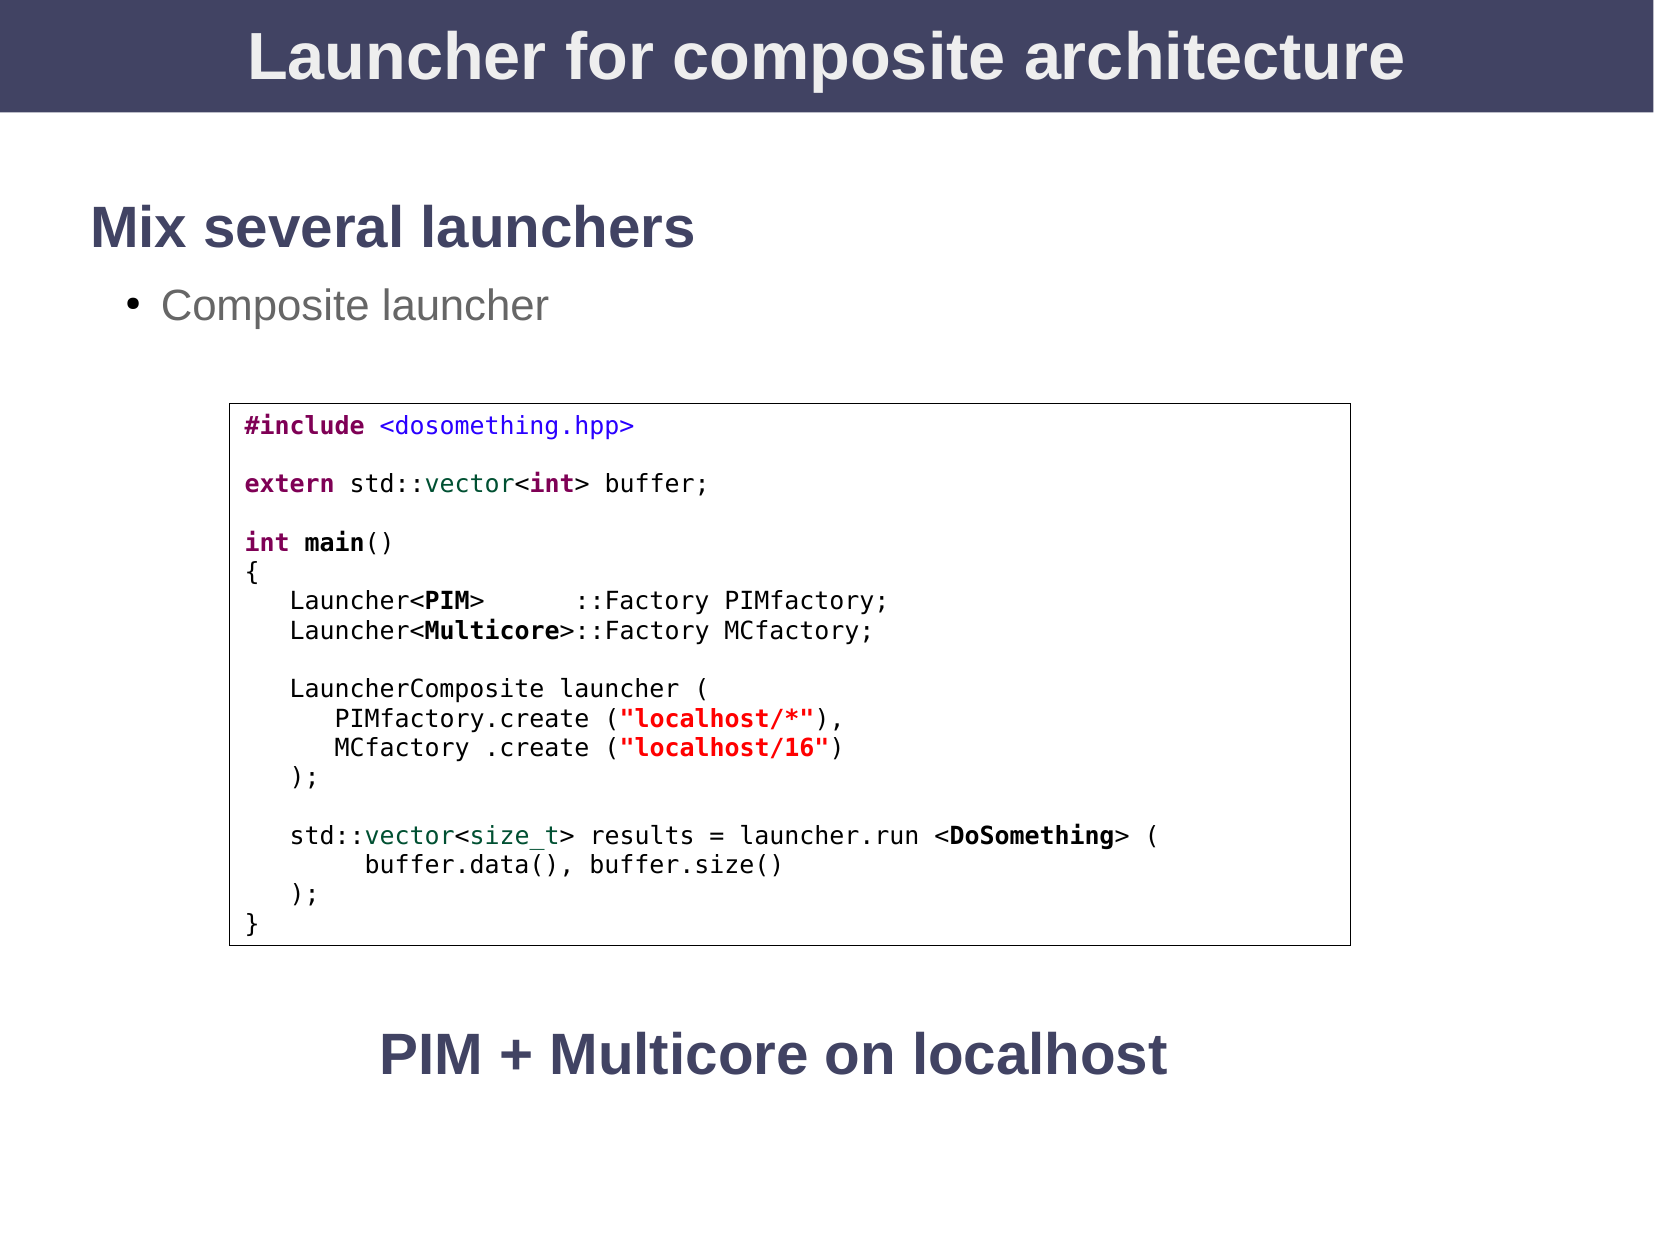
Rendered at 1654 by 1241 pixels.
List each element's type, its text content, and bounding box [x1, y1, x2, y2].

text_box Mix several launchers Composite launcher [75, 187, 1613, 342]
text_box PIM + Multicore on localhost [276, 1014, 1289, 1095]
text_box #include <dosomething.hpp> extern std::vector<int> buffer; int main() { Launcher<PIM> ::Factory PIMfactory; Launcher<Multicore>::Factory MCfactory; LauncherComposite launcher ( PIMfactory.create ("localhost/*"), MCfactory .create ("localhost/16") ); std::vector<size_t> results = launcher.run <DoSomething> ( buffer.data(), buffer.size() ); } [229, 403, 1351, 946]
text_box Launcher for composite architecture [0, 0, 1654, 113]
